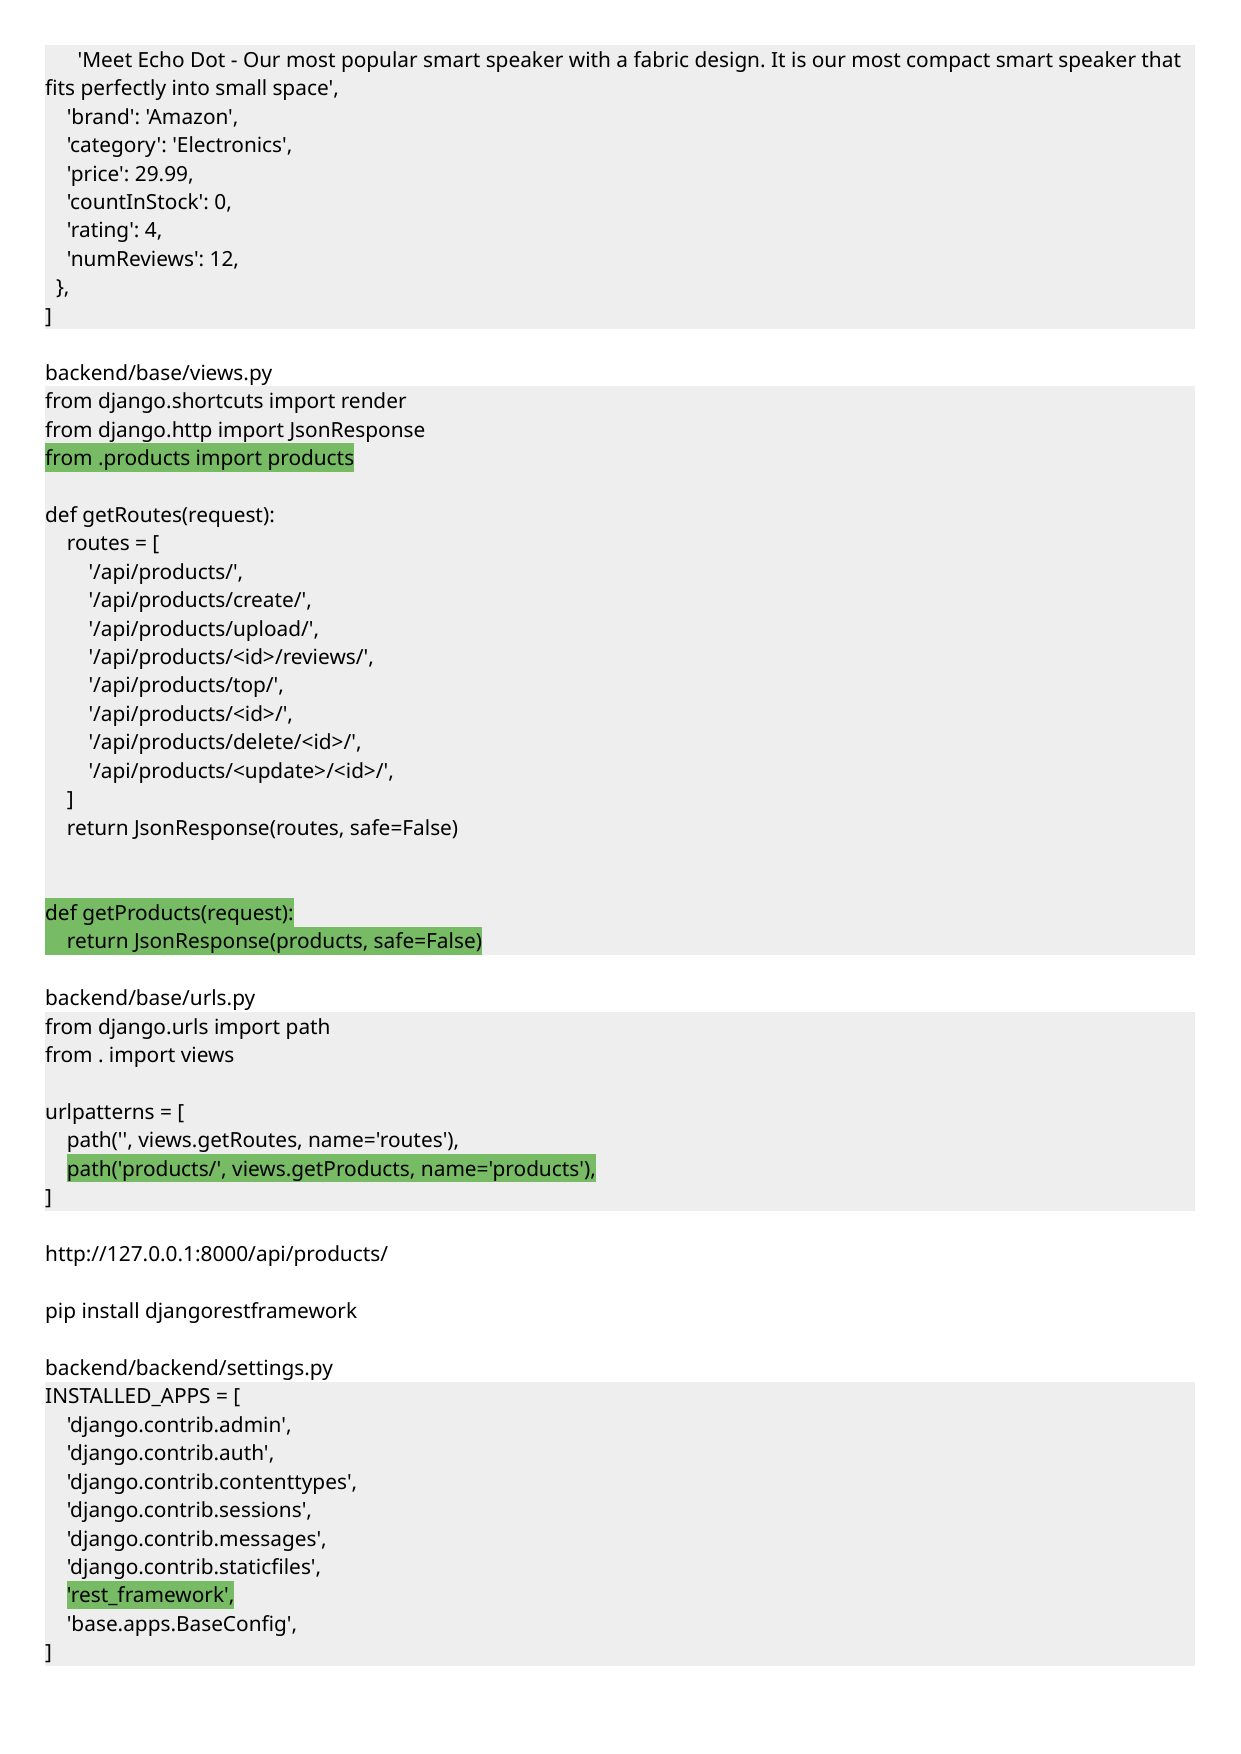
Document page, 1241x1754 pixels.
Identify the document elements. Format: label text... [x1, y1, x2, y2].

text urlpatterns = [ [45, 1097, 1195, 1126]
text backend/base/views.py [45, 358, 1195, 386]
text '/api/products/delete/<id>/', [45, 727, 1195, 756]
text pip install djangorestframework [45, 1296, 1195, 1325]
text path('', views.getRoutes, name='routes'), [45, 1126, 1195, 1154]
text '/api/products/<update>/<id>/', [45, 756, 1195, 784]
text 'numReviews': 12, [45, 244, 1195, 272]
text 'django.contrib.contenttypes', [45, 1467, 1195, 1495]
text 'django.contrib.admin', [45, 1410, 1195, 1438]
text 'Meet Echo Dot - Our most popular smart speaker with a fabric design. It is our most compact smart speaker that fits perfectly into small space', [45, 45, 1195, 102]
text return JsonResponse(products, safe=False) [45, 927, 1195, 955]
text 'django.contrib.messages', [45, 1524, 1195, 1552]
text from django.http import JsonResponse [45, 415, 1195, 443]
text 'django.contrib.auth', [45, 1438, 1195, 1467]
text '/api/products/top/', [45, 671, 1195, 699]
text from django.shortcuts import render [45, 386, 1195, 415]
text from .products import products [45, 443, 1195, 472]
text ] [45, 301, 1195, 329]
text ] [45, 1182, 1195, 1211]
text '/api/products/<id>/', [45, 699, 1195, 727]
text 'category': 'Electronics', [45, 130, 1195, 159]
text def getProducts(request): [45, 898, 1195, 927]
text 'price': 29.99, [45, 159, 1195, 187]
text return JsonResponse(routes, safe=False) [45, 813, 1195, 841]
text from . import views [45, 1040, 1195, 1069]
text http://127.0.0.1:8000/api/products/ [45, 1239, 1195, 1268]
text def getRoutes(request): [45, 500, 1195, 528]
text '/api/products/<id>/reviews/', [45, 642, 1195, 671]
text ] [45, 1637, 1195, 1666]
text 'django.contrib.staticfiles', [45, 1552, 1195, 1581]
text backend/base/urls.py [45, 983, 1195, 1012]
text path('products/', views.getProducts, name='products'), [45, 1154, 1195, 1182]
text 'rating': 4, [45, 216, 1195, 244]
text 'rest_framework', [45, 1581, 1195, 1609]
text 'django.contrib.sessions', [45, 1495, 1195, 1524]
text backend/backend/settings.py [45, 1353, 1195, 1382]
text 'brand': 'Amazon', [45, 102, 1195, 130]
text 'base.apps.BaseConfig', [45, 1609, 1195, 1637]
text 'countInStock': 0, [45, 187, 1195, 216]
text routes = [ [45, 528, 1195, 557]
text INSTALLED_APPS = [ [45, 1382, 1195, 1410]
text '/api/products/upload/', [45, 614, 1195, 642]
text '/api/products/create/', [45, 585, 1195, 614]
text from django.urls import path [45, 1012, 1195, 1040]
text ] [45, 784, 1195, 813]
text '/api/products/', [45, 557, 1195, 585]
text }, [45, 272, 1195, 301]
